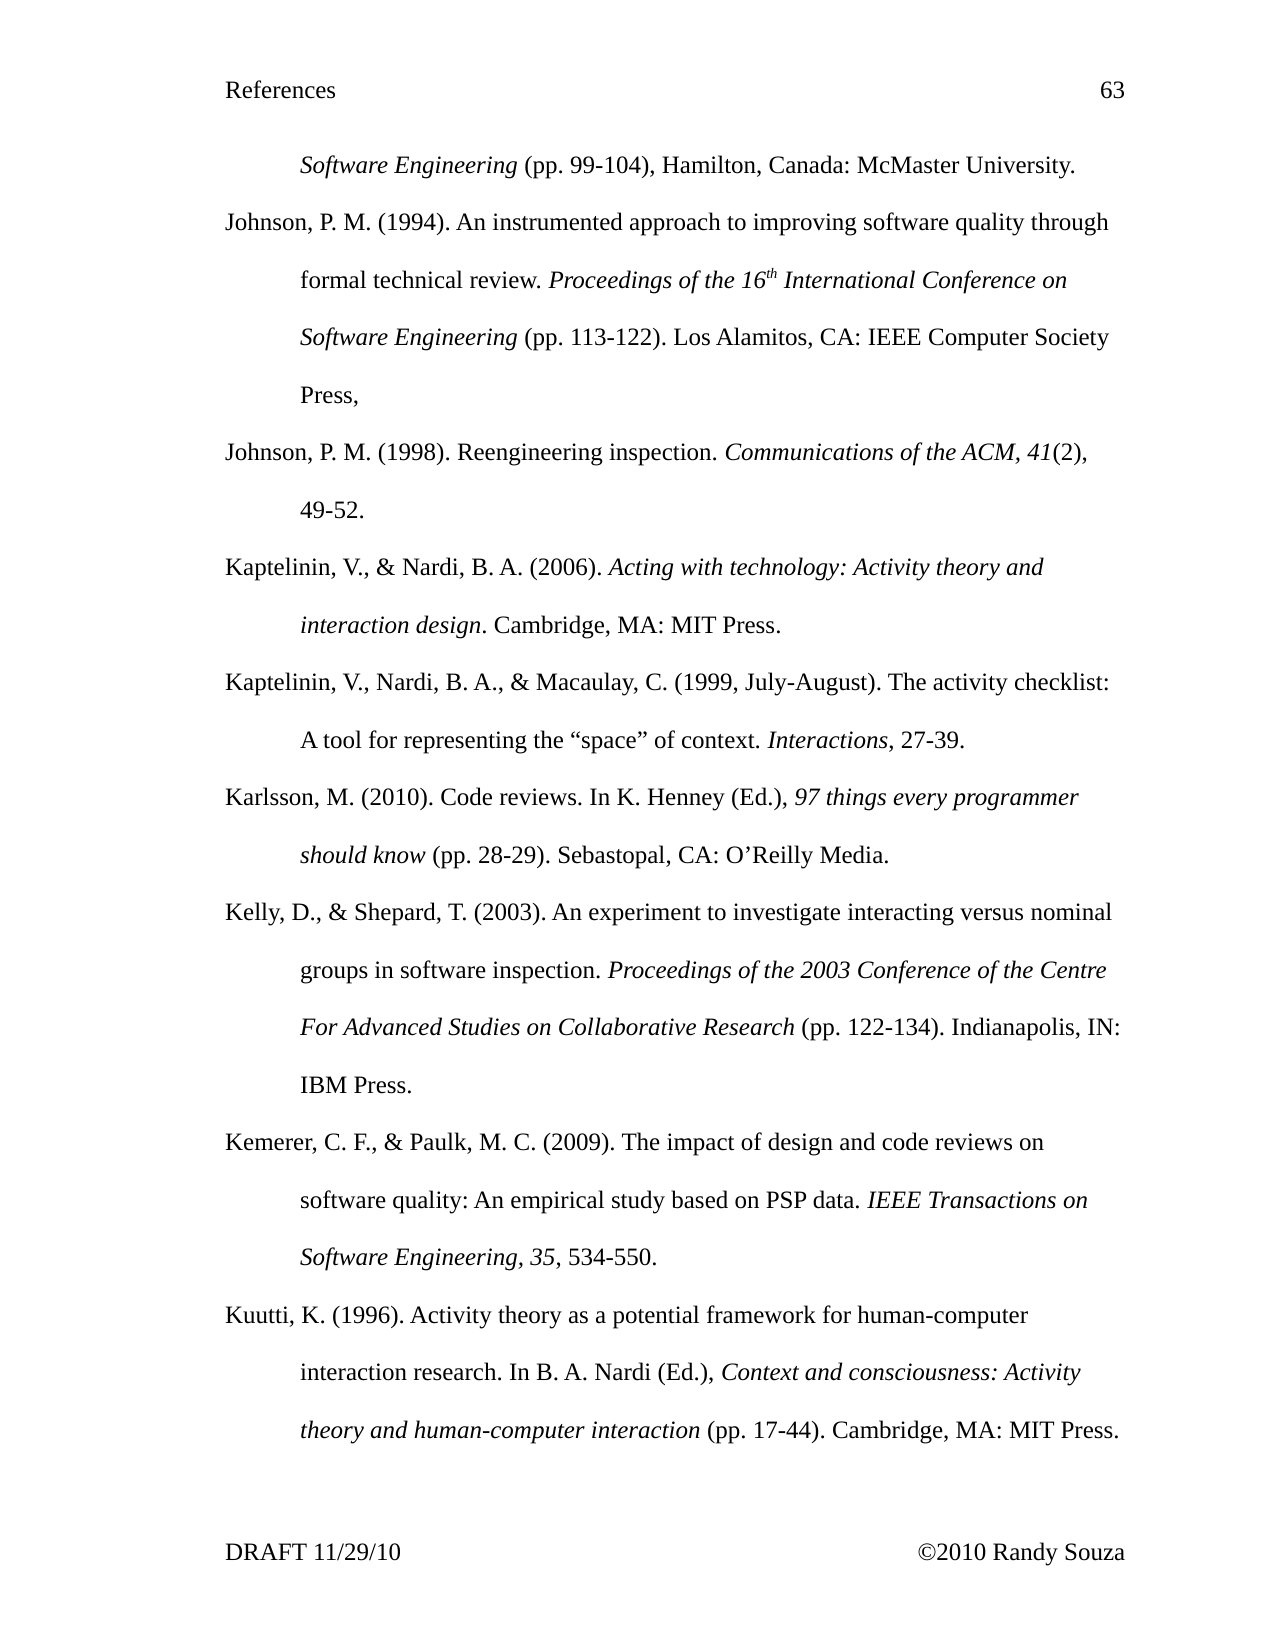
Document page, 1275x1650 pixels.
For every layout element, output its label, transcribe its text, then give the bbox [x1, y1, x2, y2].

text Johnson, P. M. (1994). An instrumented approach to improving software quality through formal technical review. Proceedings of the 16th International Conference on Software Engineering (pp. 113-122). Los Alamitos, CA: IEEE Computer Society Press, [225, 207, 1125, 409]
text Kuutti, K. (1996). Activity theory as a potential framework for human-computer interaction research. In B. A. Nardi (Ed.), Context and consciousness: Activity theory and human-computer interaction (pp. 17-44). Cambridge, MA: MIT Press. [225, 1300, 1125, 1444]
text Kaptelinin, V., & Nardi, B. A. (2006). Acting with technology: Activity theory and interaction design. Cambridge, MA: MIT Press. [225, 552, 1125, 639]
text Kaptelinin, V., Nardi, B. A., & Macaulay, C. (1999, July-August). The activity checklist: A tool for representing the “space” of context. Interactions, 27-39. [225, 667, 1125, 754]
text Johnson, P. M. (1998). Reengineering inspection. Communications of the ACM, 41(2), 49-52. [225, 437, 1125, 524]
text Kemerer, C. F., & Paulk, M. C. (2009). The impact of design and code reviews on software quality: An empirical study based on PSP data. IEEE Transactions on Software Engineering, 35, 534-550. [225, 1127, 1125, 1271]
text Karlsson, M. (2010). Code reviews. In K. Henney (Ed.), 97 things every programmer should know (pp. 28-29). Sebastopal, CA: O’Reilly Media. [225, 782, 1125, 869]
text Software Engineering (pp. 99-104), Hamilton, Canada: McMaster University. [225, 150, 1125, 179]
text Kelly, D., & Shepard, T. (2003). An experiment to investigate interacting versus nominal groups in software inspection. Proceedings of the 2003 Conference of the Centre For Advanced Studies on Collaborative Research (pp. 122-134). Indianapolis, IN: IBM Press. [225, 897, 1125, 1099]
